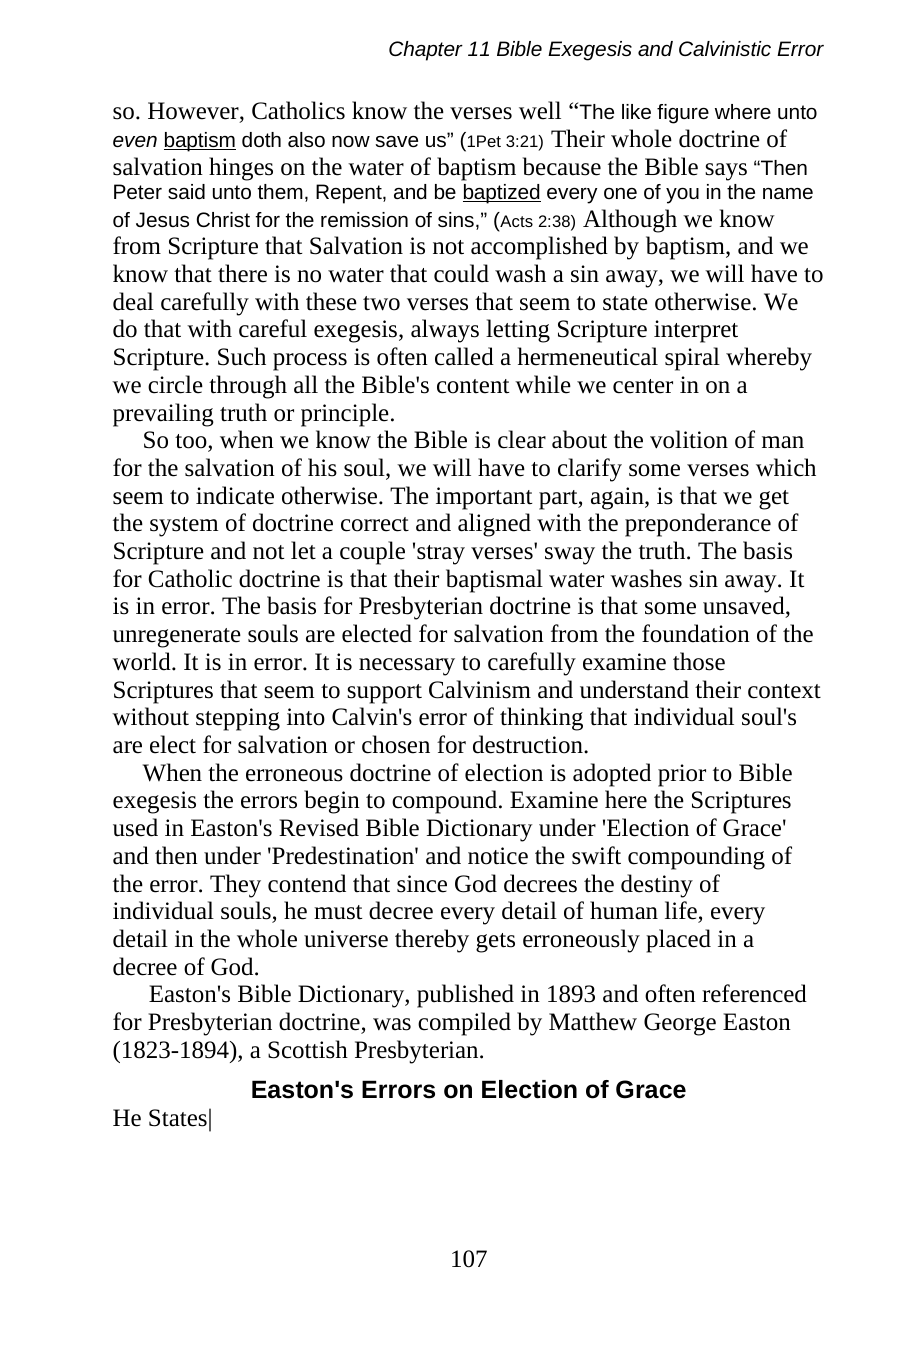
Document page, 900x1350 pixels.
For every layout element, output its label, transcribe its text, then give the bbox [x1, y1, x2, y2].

text So too, when we know the Bible is clear about the volition of man for the salvation of his soul, we will have to clarify some verses which seem to indicate otherwise. The important part, again, is that we get the system of doctrine correct and aligned with the preponderance of Scripture and not let a couple 'stray verses' sway the truth. The basis for Catholic doctrine is that their baptismal water washes sin away. It is in error. The basis for Presbyterian doctrine is that some unsaved, unregenerate souls are elected for salvation from the foundation of the world. It is in error. It is necessary to carefully examine those Scriptures that seem to support Calvinism and understand their context without stepping into Calvin's error of thinking that individual soul's are elect for salvation or chosen for destruction. [112, 426, 825, 759]
text Easton's Bible Dictionary, published in 1893 and often referenced for Presbyterian doctrine, was compiled by Matthew George Easton (1823-1894), a Scottish Presbyterian. [112, 981, 825, 1064]
text When the erroneous doctrine of election is adopted prior to Bible exegesis the errors begin to compound. Examine here the Scriptures used in Easton's Revised Bible Dictionary under 'Election of Grace' and then under 'Predestination' and notice the swift compounding of the error. They contend that since God decrees the destiny of individual souls, he must decree every detail of human life, every detail in the whole universe thereby gets erroneously placed in a decree of God. [112, 759, 825, 981]
text He States| [112, 1104, 825, 1132]
text so. However, Catholics know the verses well “The like figure where unto even baptism doth also now save us” (1Pet 3:21) Their whole doctrine of salvation hinges on the water of baptism because the Bible says “Then Peter said unto them, Repent, and be baptized every one of you in the name of Jesus Christ for the remission of sins,” (Acts 2:38) Although we know from Scripture that Salvation is not accomplished by baptism, and we know that there is no water that could wash a sin away, we will have to deal carefully with these two verses that seem to state otherwise. We do that with careful exegesis, always letting Scripture interpret Scripture. Such process is often called a hermeneutical spiral whereby we circle through all the Bible's content while we center in on a prevailing truth or principle. [112, 97, 825, 426]
subtitle Easton's Errors on Election of Grace [112, 1076, 825, 1104]
